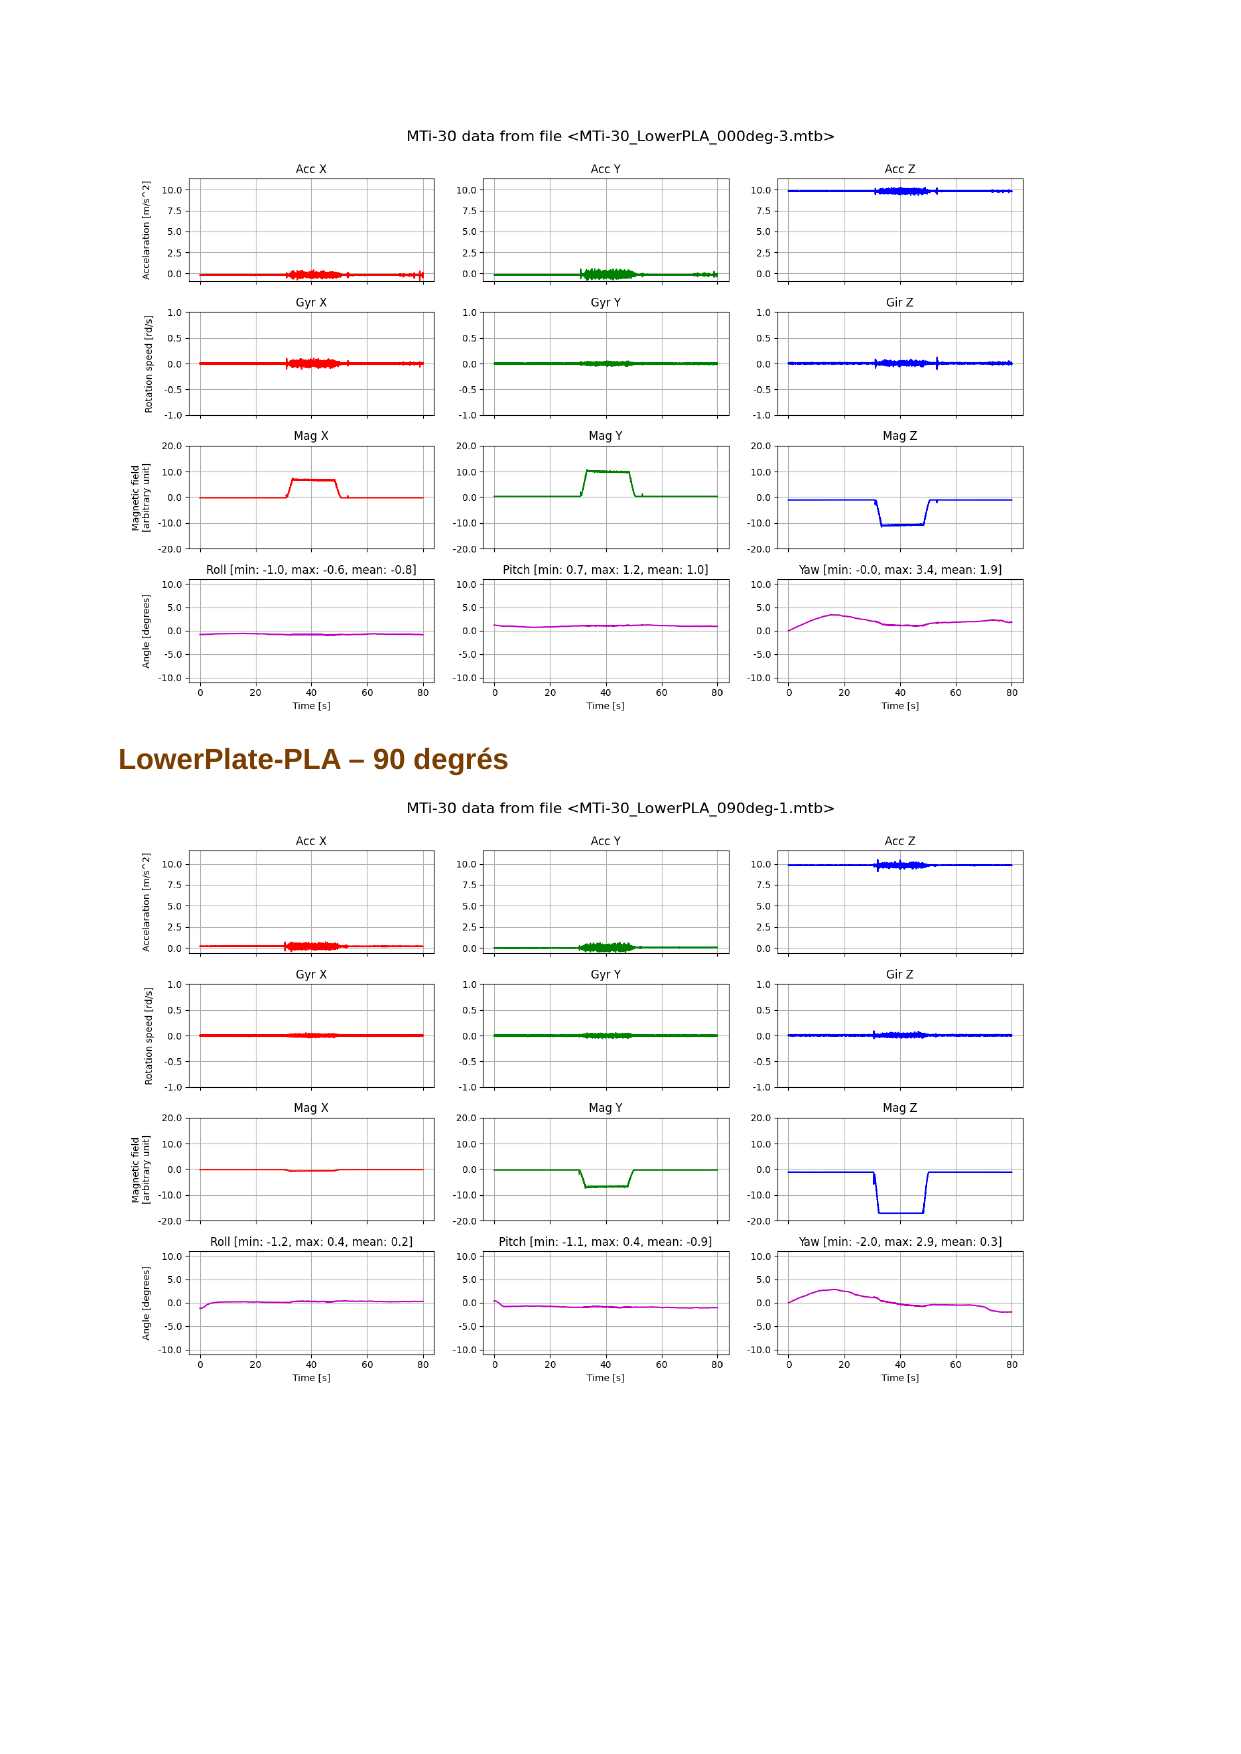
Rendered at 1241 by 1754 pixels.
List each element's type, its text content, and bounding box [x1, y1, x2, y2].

picture [118, 118, 1123, 721]
subtitle LowerPlate-PLA – 90 degrés [118, 742, 1122, 776]
picture [118, 790, 1123, 1393]
